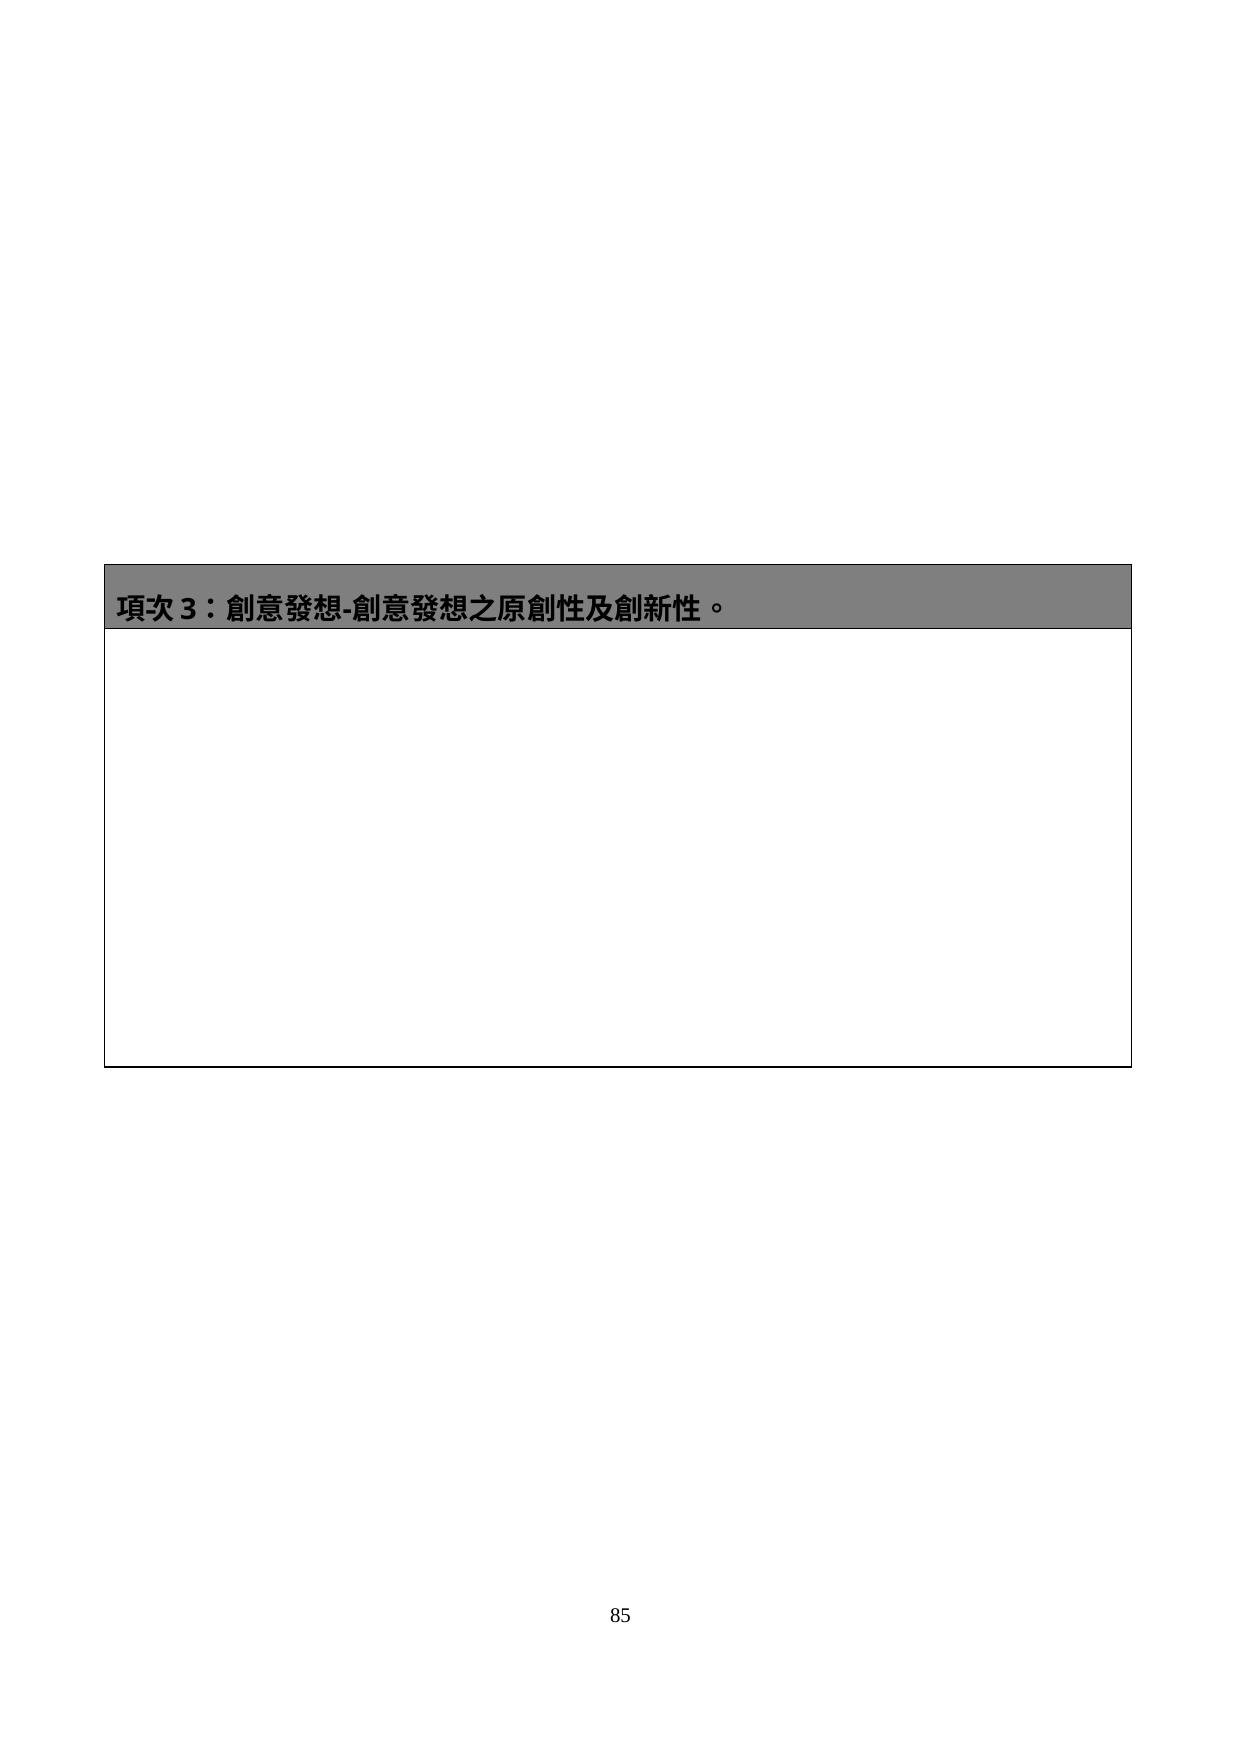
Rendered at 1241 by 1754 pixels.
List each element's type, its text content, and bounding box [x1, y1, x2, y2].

table_cell 項次3：創意發想-創意發想之原創性及創新性。 [105, 565, 1131, 628]
table_cell [105, 629, 1131, 1066]
table_cell [1132, 628, 1136, 1066]
table_cell [1132, 564, 1136, 628]
